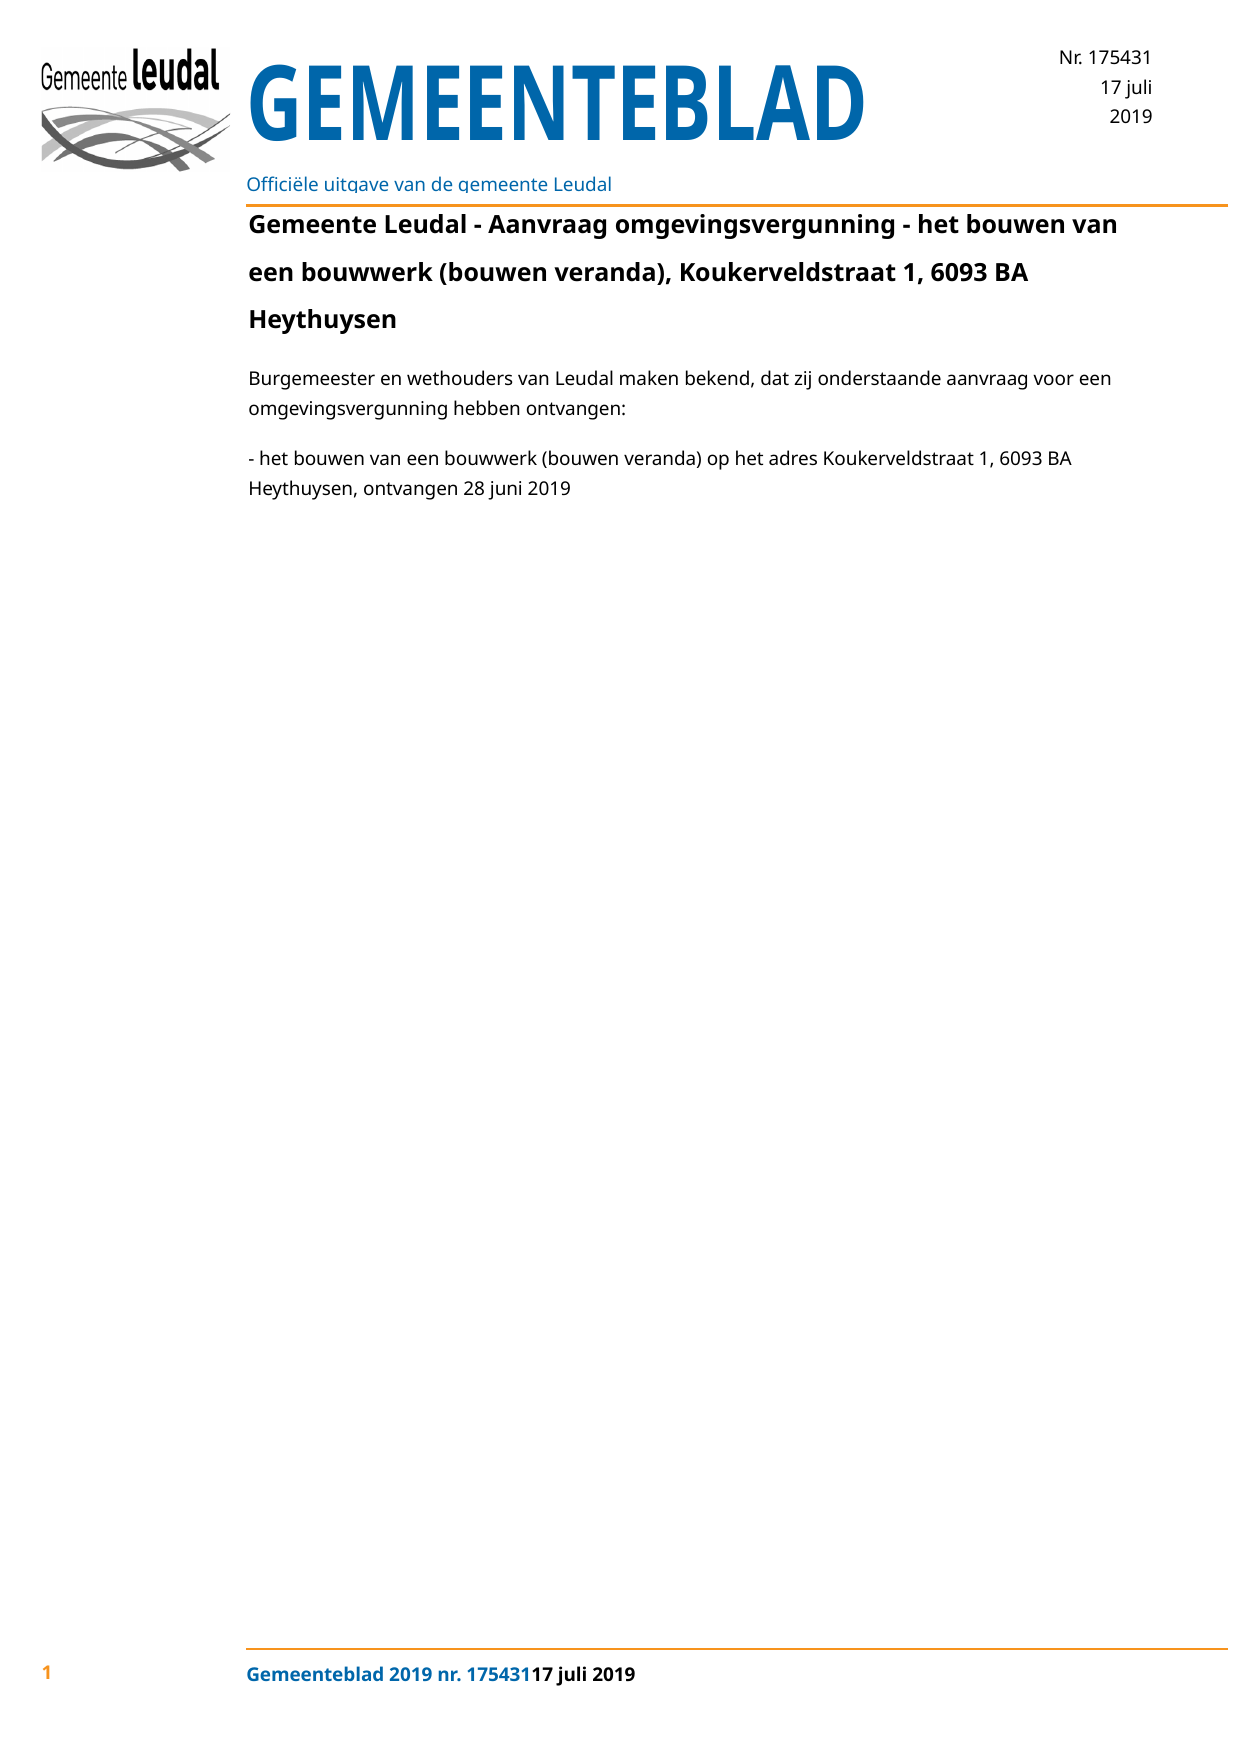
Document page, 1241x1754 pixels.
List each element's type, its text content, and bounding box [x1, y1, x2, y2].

text - het bouwen van een bouwwerk (bouwen veranda) op het adres Koukerveldstraat 1, 6093 BA Heythuysen, ontvangen 28 juni 2019 [248, 446, 1152, 501]
text Burgemeester en wethouders van Leudal maken bekend, dat zij onderstaande aanvraag voor een omgevingsvergunning hebben ontvangen: [248, 366, 1152, 421]
text Gemeente Leudal - Aanvraag omgevingsvergunning - het bouwen van een bouwwerk (bouwen veranda), Koukerveldstraat 1, 6093 BA Heythuysen [248, 207, 1152, 336]
picture [41, 47, 231, 172]
